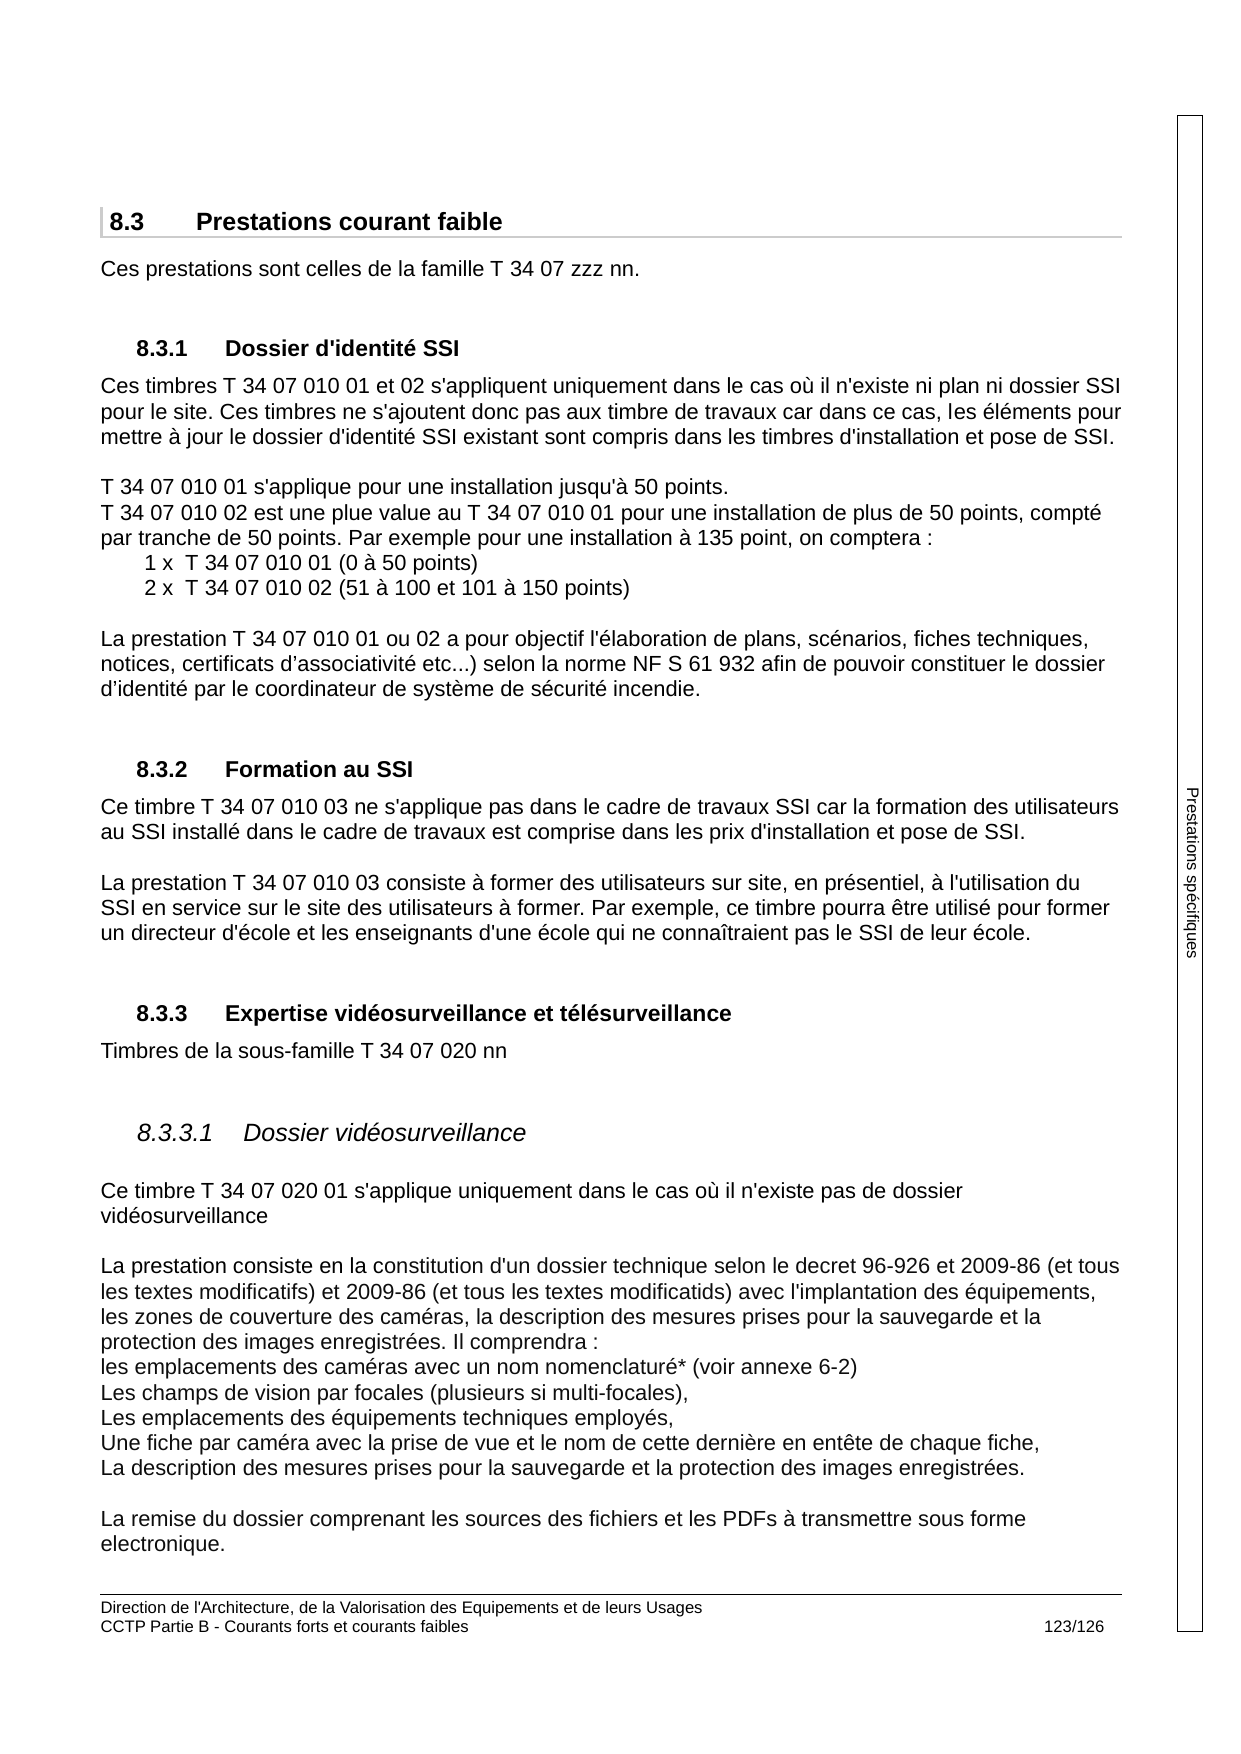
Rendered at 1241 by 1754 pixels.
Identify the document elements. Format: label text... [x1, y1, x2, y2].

subtitle Prestations courant faible [103, 207, 1122, 236]
subtitle Dossier vidéosurveillance [100, 1118, 1122, 1147]
subtitle Formation au SSI [100, 756, 1122, 782]
text Les champs de vision par focales (plusieurs si multi-focales), [100, 1379, 1122, 1405]
text Ce timbre T 34 07 020 01 s'applique uniquement dans le cas où il n'existe pas de dossier vidéosurveillance [100, 1178, 1122, 1228]
subtitle Expertise vidéosurveillance et télésurveillance [100, 1000, 1122, 1026]
subtitle Dossier d'identité SSI [100, 335, 1122, 362]
text 2 x T 34 07 010 02 (51 à 100 et 101 à 150 points) [100, 575, 1122, 600]
text Les emplacements des équipements techniques employés, [100, 1405, 1122, 1430]
text Ces prestations sont celles de la famille T 34 07 zzz nn. [100, 255, 1122, 281]
text les emplacements des caméras avec un nom nomenclaturé* (voir annexe 6-2) [100, 1354, 1122, 1379]
text T 34 07 010 02 est une plue value au T 34 07 010 01 pour une installation de plus de 50 points, compté par tranche de 50 points. Par exemple pour une installation à 135 point, on comptera : [100, 499, 1122, 550]
text Timbres de la sous-famille T 34 07 020 nn [100, 1038, 1122, 1063]
text La prestation consiste en la constitution d'un dossier technique selon le decret 96-926 et 2009-86 (et tous les textes modificatifs) et 2009-86 (et tous les textes modificatids) avec l'implantation des équipements, les zones de couverture des caméras, la description des mesures prises pour la sauvegarde et la protection des images enregistrées. Il comprendra : [100, 1253, 1122, 1354]
text Une fiche par caméra avec la prise de vue et le nom de cette dernière en entête de chaque fiche, [100, 1430, 1122, 1455]
text 1 x T 34 07 010 01 (0 à 50 points) [100, 550, 1122, 575]
text Ces timbres T 34 07 010 01 et 02 s'appliquent uniquement dans le cas où il n'existe ni plan ni dossier SSI pour le site. Ces timbres ne s'ajoutent donc pas aux timbre de travaux car dans ce cas, les éléments pour mettre à jour le dossier d'identité SSI existant sont compris dans les timbres d'installation et pose de SSI. [100, 373, 1122, 449]
text La prestation T 34 07 010 03 consiste à former des utilisateurs sur site, en présentiel, à l'utilisation du SSI en service sur le site des utilisateurs à former. Par exemple, ce timbre pourra être utilisé pour former un directeur d'école et les enseignants d'une école qui ne connaîtraient pas le SSI de leur école. [100, 869, 1122, 945]
text La remise du dossier comprenant les sources des fichiers et les PDFs à transmettre sous forme electronique. [100, 1506, 1122, 1556]
text La prestation T 34 07 010 01 ou 02 a pour objectif l'élaboration de plans, scénarios, fiches techniques, notices, certificats d’associativité etc...) selon la norme NF S 61 932 afin de pouvoir constituer le dossier d’identité par le coordinateur de système de sécurité incendie. [100, 626, 1122, 701]
text T 34 07 010 01 s'applique pour une installation jusqu'à 50 points. [100, 474, 1122, 499]
text La description des mesures prises pour la sauvegarde et la protection des images enregistrées. [100, 1455, 1122, 1480]
text Ce timbre T 34 07 010 03 ne s'applique pas dans le cadre de travaux SSI car la formation des utilisateurs au SSI installé dans le cadre de travaux est comprise dans les prix d'installation et pose de SSI. [100, 794, 1122, 844]
